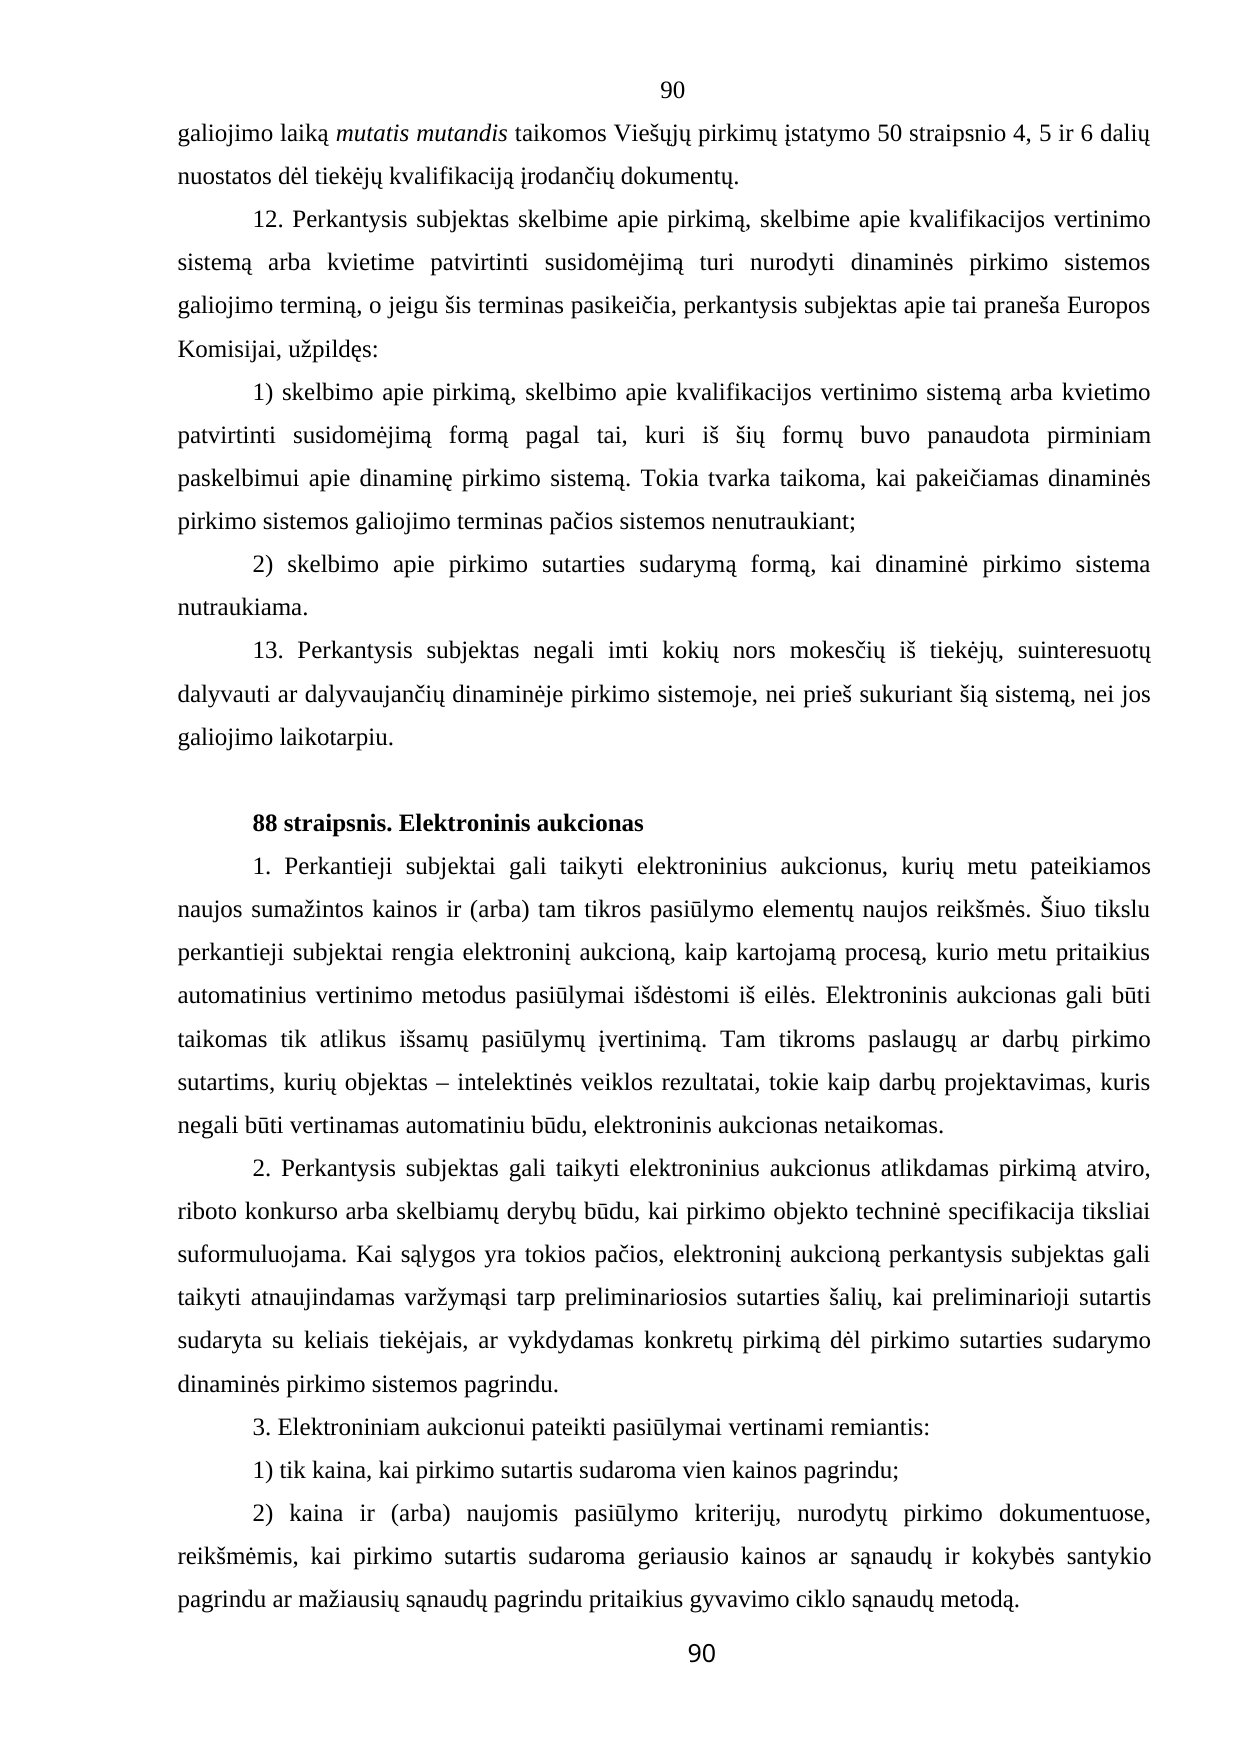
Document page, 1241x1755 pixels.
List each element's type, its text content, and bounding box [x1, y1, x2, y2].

text galiojimo laiką mutatis mutandis taikomos Viešųjų pirkimų įstatymo 50 straipsnio 4, 5 ir 6 dalių nuostatos dėl tiekėjų kvalifikaciją įrodančių dokumentų. [177, 118, 1152, 190]
text 13. Perkantysis subjektas negali imti kokių nors mokesčių iš tiekėjų, suinteresuotų dalyvauti ar dalyvaujančių dinaminėje pirkimo sistemoje, nei prieš sukuriant šią sistemą, nei jos galiojimo laikotarpiu. [177, 636, 1152, 751]
text 88 straipsnis. Elektroninis aukcionas [177, 808, 1152, 837]
text 1) skelbimo apie pirkimą, skelbimo apie kvalifikacijos vertinimo sistemą arba kvietimo patvirtinti susidomėjimą formą pagal tai, kuri iš šių formų buvo panaudota pirminiam paskelbimui apie dinaminę pirkimo sistemą. Tokia tvarka taikoma, kai pakeičiamas dinaminės pirkimo sistemos galiojimo terminas pačios sistemos nenutraukiant; [177, 377, 1152, 535]
text 1) tik kaina, kai pirkimo sutartis sudaroma vien kainos pagrindu; [177, 1455, 1152, 1484]
text 1. Perkantieji subjektai gali taikyti elektroninius aukcionus, kurių metu pateikiamos naujos sumažintos kainos ir (arba) tam tikros pasiūlymo elementų naujos reikšmės. Šiuo tikslu perkantieji subjektai rengia elektroninį aukcioną, kaip kartojamą procesą, kurio metu pritaikius automatinius vertinimo metodus pasiūlymai išdėstomi iš eilės. Elektroninis aukcionas gali būti taikomas tik atlikus išsamų pasiūlymų įvertinimą. Tam tikroms paslaugų ar darbų pirkimo sutartims, kurių objektas – intelektinės veiklos rezultatai, tokie kaip darbų projektavimas, kuris negali būti vertinamas automatiniu būdu, elektroninis aukcionas netaikomas. [177, 851, 1152, 1139]
text 2. Perkantysis subjektas gali taikyti elektroninius aukcionus atlikdamas pirkimą atviro, riboto konkurso arba skelbiamų derybų būdu, kai pirkimo objekto techninė specifikacija tiksliai suformuluojama. Kai sąlygos yra tokios pačios, elektroninį aukcioną perkantysis subjektas gali taikyti atnaujindamas varžymąsi tarp preliminariosios sutarties šalių, kai preliminarioji sutartis sudaryta su keliais tiekėjais, ar vykdydamas konkretų pirkimą dėl pirkimo sutarties sudarymo dinaminės pirkimo sistemos pagrindu. [177, 1153, 1152, 1397]
text 3. Elektroniniam aukcionui pateikti pasiūlymai vertinami remiantis: [177, 1412, 1152, 1441]
text 12. Perkantysis subjektas skelbime apie pirkimą, skelbime apie kvalifikacijos vertinimo sistemą arba kvietime patvirtinti susidomėjimą turi nurodyti dinaminės pirkimo sistemos galiojimo terminą, o jeigu šis terminas pasikeičia, perkantysis subjektas apie tai praneša Europos Komisijai, užpildęs: [177, 204, 1152, 362]
text 2) kaina ir (arba) naujomis pasiūlymo kriterijų, nurodytų pirkimo dokumentuose, reikšmėmis, kai pirkimo sutartis sudaroma geriausio kainos ar sąnaudų ir kokybės santykio pagrindu ar mažiausių sąnaudų pagrindu pritaikius gyvavimo ciklo sąnaudų metodą. [177, 1498, 1152, 1613]
text 2) skelbimo apie pirkimo sutarties sudarymą formą, kai dinaminė pirkimo sistema nutraukiama. [177, 549, 1152, 621]
